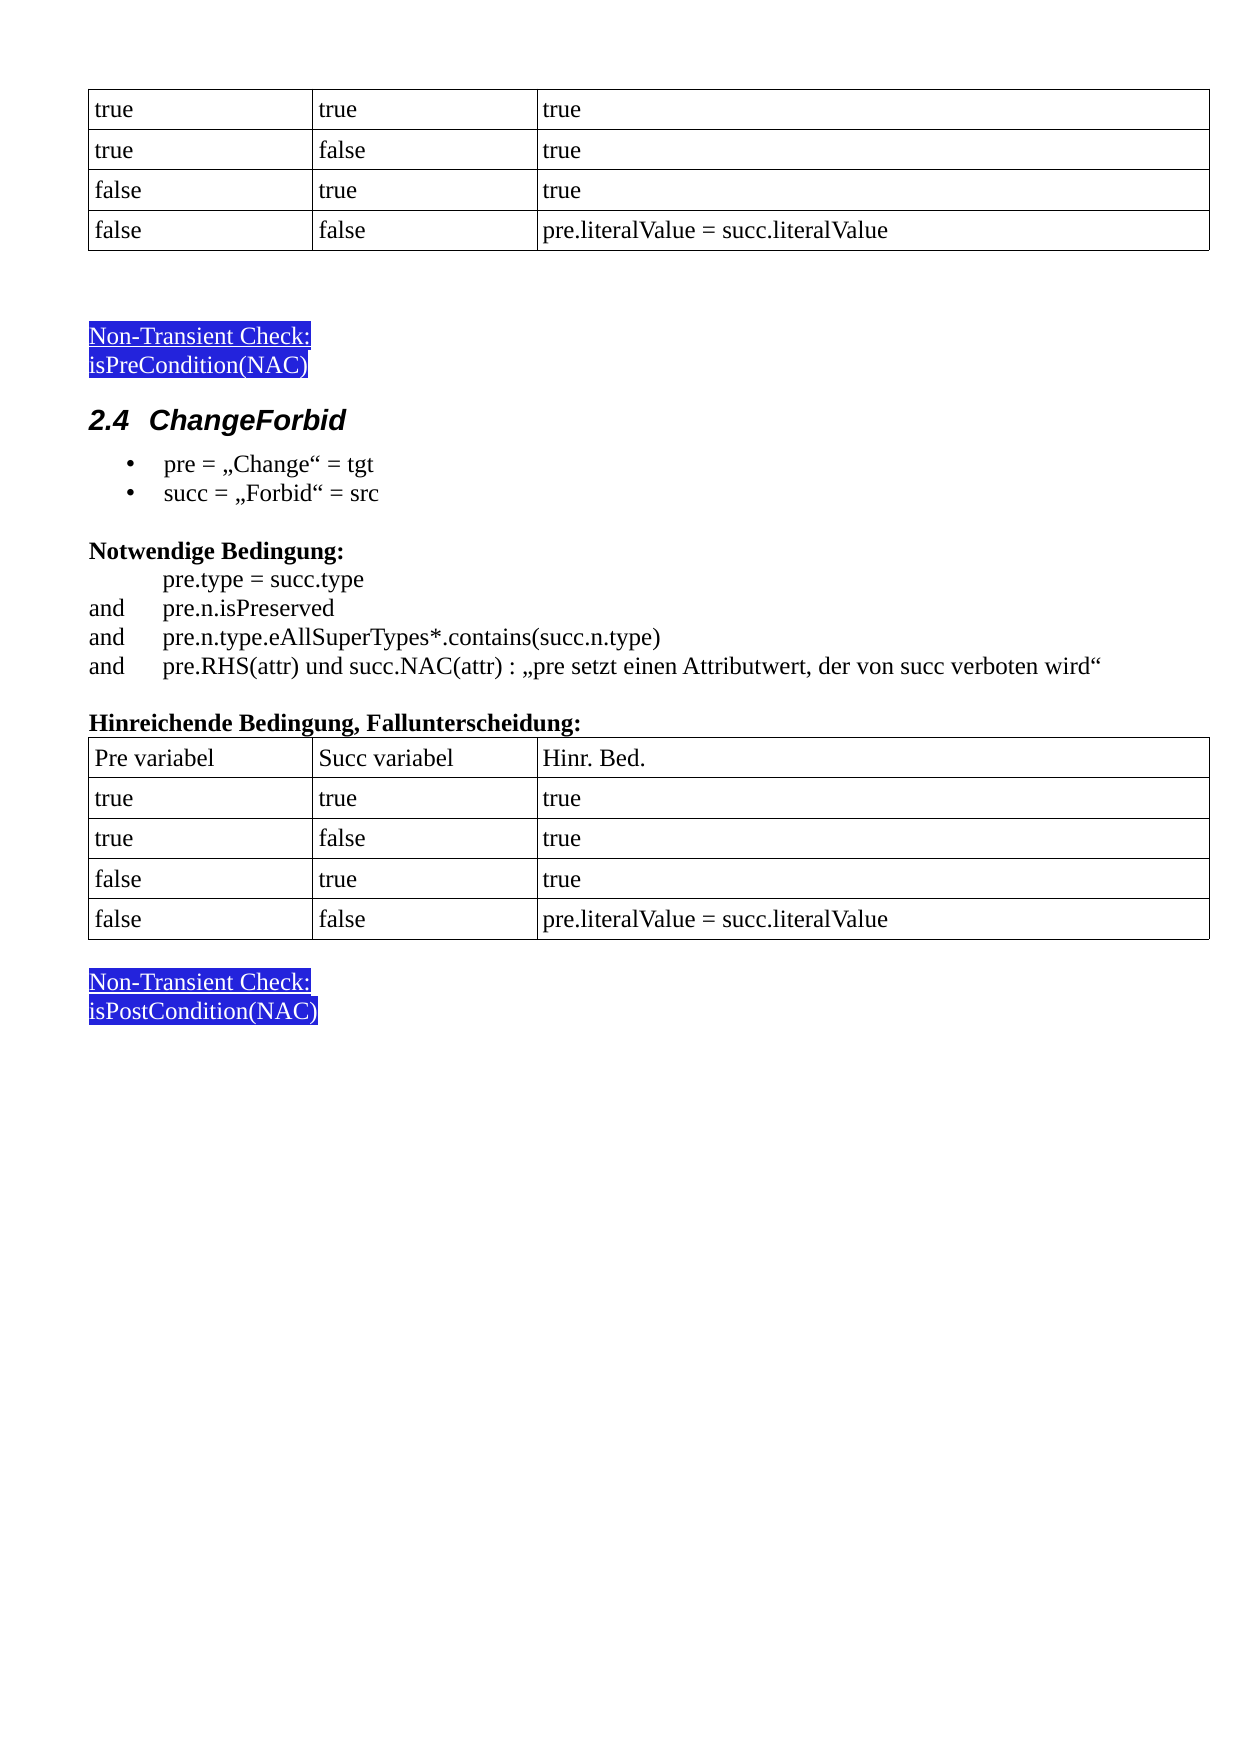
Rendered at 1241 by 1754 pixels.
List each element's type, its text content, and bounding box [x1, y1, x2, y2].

text and pre.n.isPreserved [88, 593, 1209, 622]
text Non-Transient Check: [88, 967, 1209, 996]
table_cell false [89, 899, 312, 938]
table_cell true [538, 170, 1209, 209]
table_cell false [89, 170, 312, 209]
table_header Succ variabel [313, 738, 537, 777]
table_cell true [89, 90, 312, 129]
table_cell true [538, 778, 1209, 818]
table_header Pre variabel [89, 738, 312, 777]
table_cell true [313, 778, 537, 818]
table_cell true [89, 130, 312, 169]
table_cell false [313, 899, 537, 938]
table_cell true [538, 819, 1209, 858]
text Hinreichende Bedingung, Fallunterscheidung: [88, 708, 1209, 737]
text pre.type = succ.type [88, 564, 1209, 593]
table_cell false [313, 211, 537, 250]
table_cell pre.literalValue = succ.literalValue [538, 211, 1209, 250]
text isPostCondition(NAC) [88, 996, 1209, 1025]
text and pre.n.type.eAllSuperTypes*.contains(succ.n.type) [88, 622, 1209, 651]
table_cell false [313, 130, 537, 169]
table_cell true [89, 778, 312, 818]
table_cell true [538, 90, 1209, 129]
text Notwendige Bedingung: [88, 536, 1209, 564]
table_cell true [313, 170, 537, 209]
table_cell true [89, 819, 312, 858]
subtitle ChangeForbid [88, 403, 1209, 437]
table_cell false [89, 211, 312, 250]
table_cell true [313, 859, 537, 898]
table_cell true [538, 859, 1209, 898]
text and pre.RHS(attr) und succ.NAC(attr) : „pre setzt einen Attributwert, der von succ verboten wird“ [88, 651, 1209, 679]
table_cell pre.literalValue = succ.literalValue [538, 899, 1209, 938]
text Non-Transient Check: [88, 321, 1209, 350]
table_cell true [313, 90, 537, 129]
table_cell false [89, 859, 312, 898]
table_cell true [538, 130, 1209, 169]
text isPreCondition(NAC) [88, 350, 1209, 378]
list pre = „Change“ = tgt [126, 449, 1209, 478]
list succ = „Forbid“ = src [126, 478, 1209, 507]
table_cell false [313, 819, 537, 858]
table_header Hinr. Bed. [538, 738, 1209, 777]
